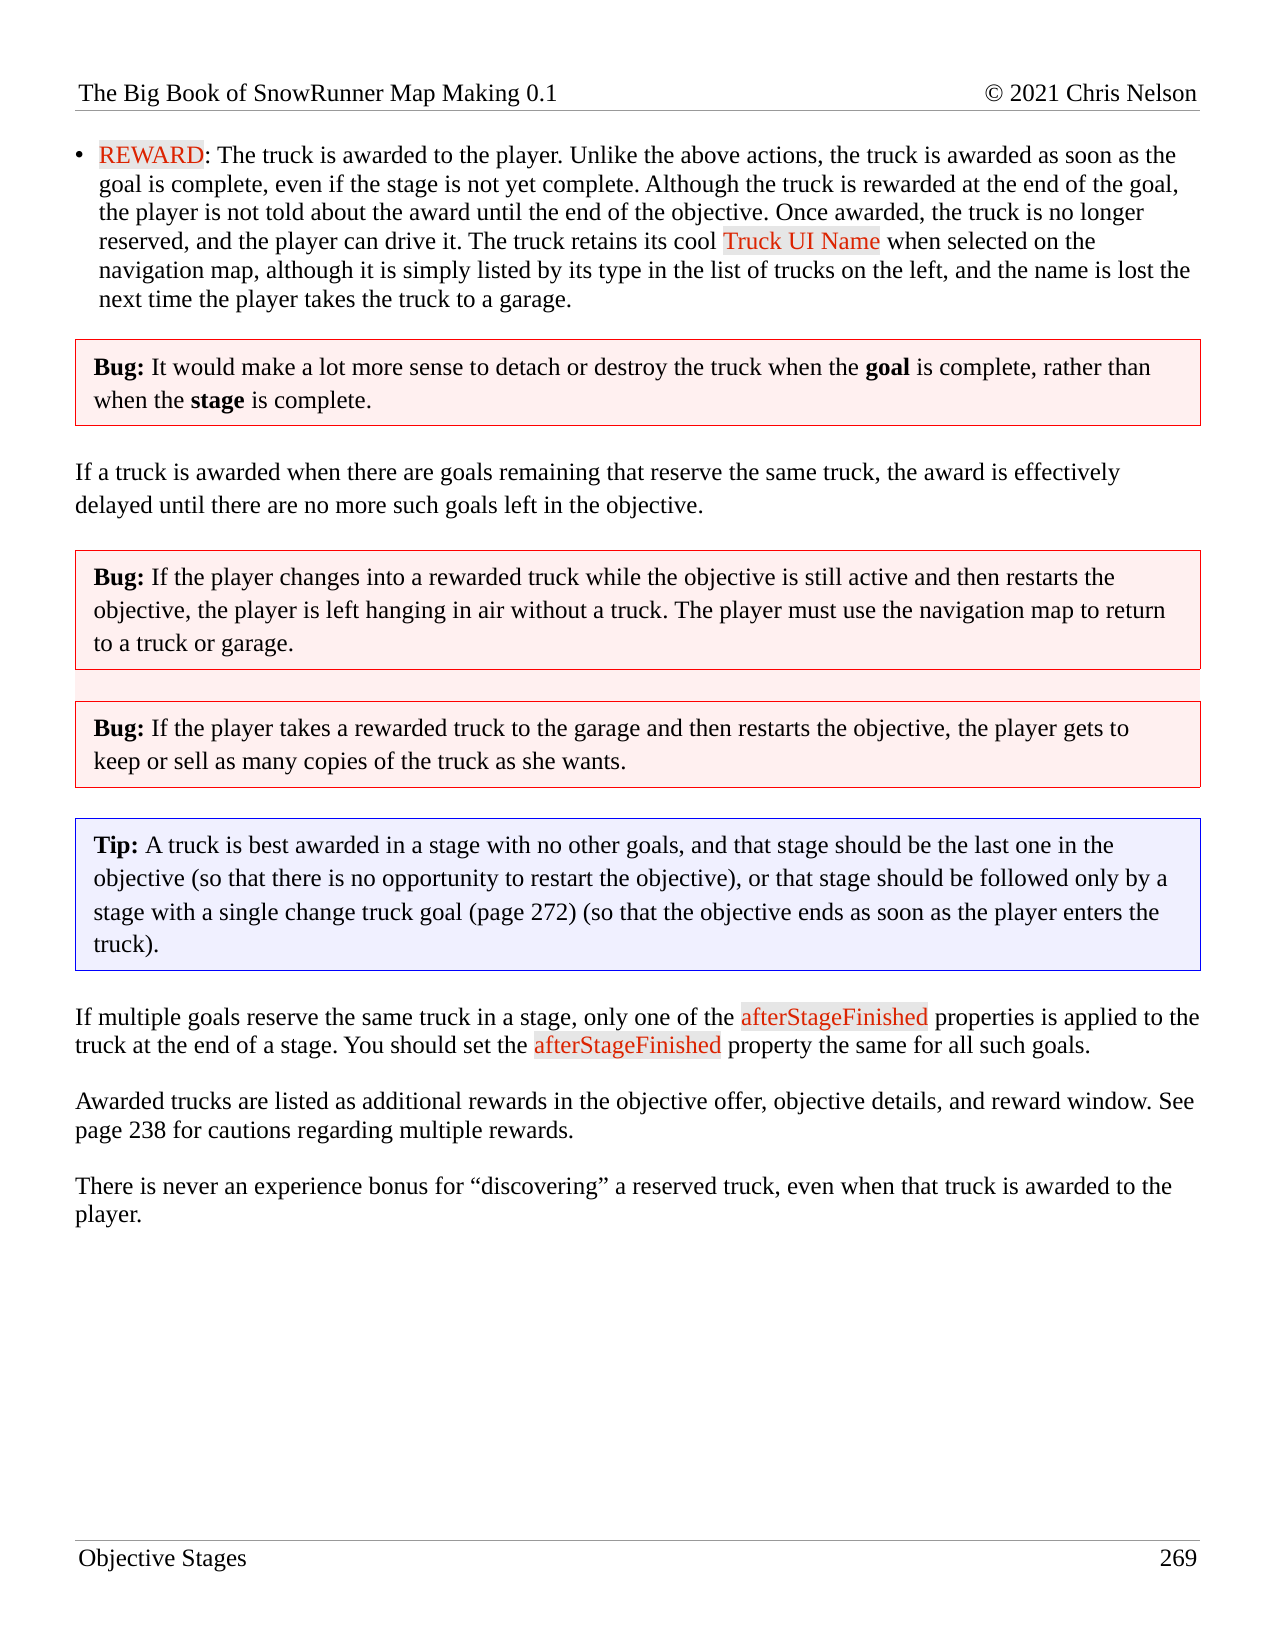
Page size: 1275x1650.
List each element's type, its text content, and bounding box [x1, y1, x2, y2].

text If a truck is awarded when there are goals remaining that reserve the same truck, the award is effectively delayed until there are no more such goals left in the objective. [75, 457, 1200, 519]
list There is never an experience bonus for “discovering” a reserved truck, even when that truck is awarded to the player. [75, 1171, 1200, 1228]
list If multiple goals reserve the same truck in a stage, only one of the afterStageFinished properties is applied to the truck at the end of a stage. You should set the afterStageFinished property the same for all such goals. [75, 1002, 1200, 1059]
list It would make a lot more sense to detach or destroy the truck when the goal is complete, rather than when the stage is complete. [76, 340, 1200, 425]
list If the player changes into a rewarded truck while the objective is still active and then restarts the objective, the player is left hanging in air without a truck. The player must use the navigation map to return to a truck or garage. [76, 551, 1200, 669]
list If the player takes a rewarded truck to the garage and then restarts the objective, the player gets to keep or sell as many copies of the truck as she wants. [76, 702, 1200, 787]
list Awarded trucks are listed as additional rewards in the objective offer, objective details, and reward window. See page 238 for cautions regarding multiple rewards. [75, 1086, 1200, 1144]
list REWARD: The truck is awarded to the player. Unlike the above actions, the truck is awarded as soon as the goal is complete, even if the stage is not yet complete. Although the truck is rewarded at the end of the goal, the player is not told about the award until the end of the objective. Once awarded, the truck is no longer reserved, and the player can drive it. The truck retains its cool Truck UI Name when selected on the navigation map, although it is simply listed by its type in the list of trucks on the left, and the name is lost the next time the player takes the truck to a garage. [75, 140, 1200, 312]
list A truck is best awarded in a stage with no other goals, and that stage should be the last one in the objective (so that there is no opportunity to restart the objective), or that stage should be followed only by a stage with a single change truck goal (page 272) (so that the objective ends as soon as the player enters the truck). [76, 819, 1200, 970]
